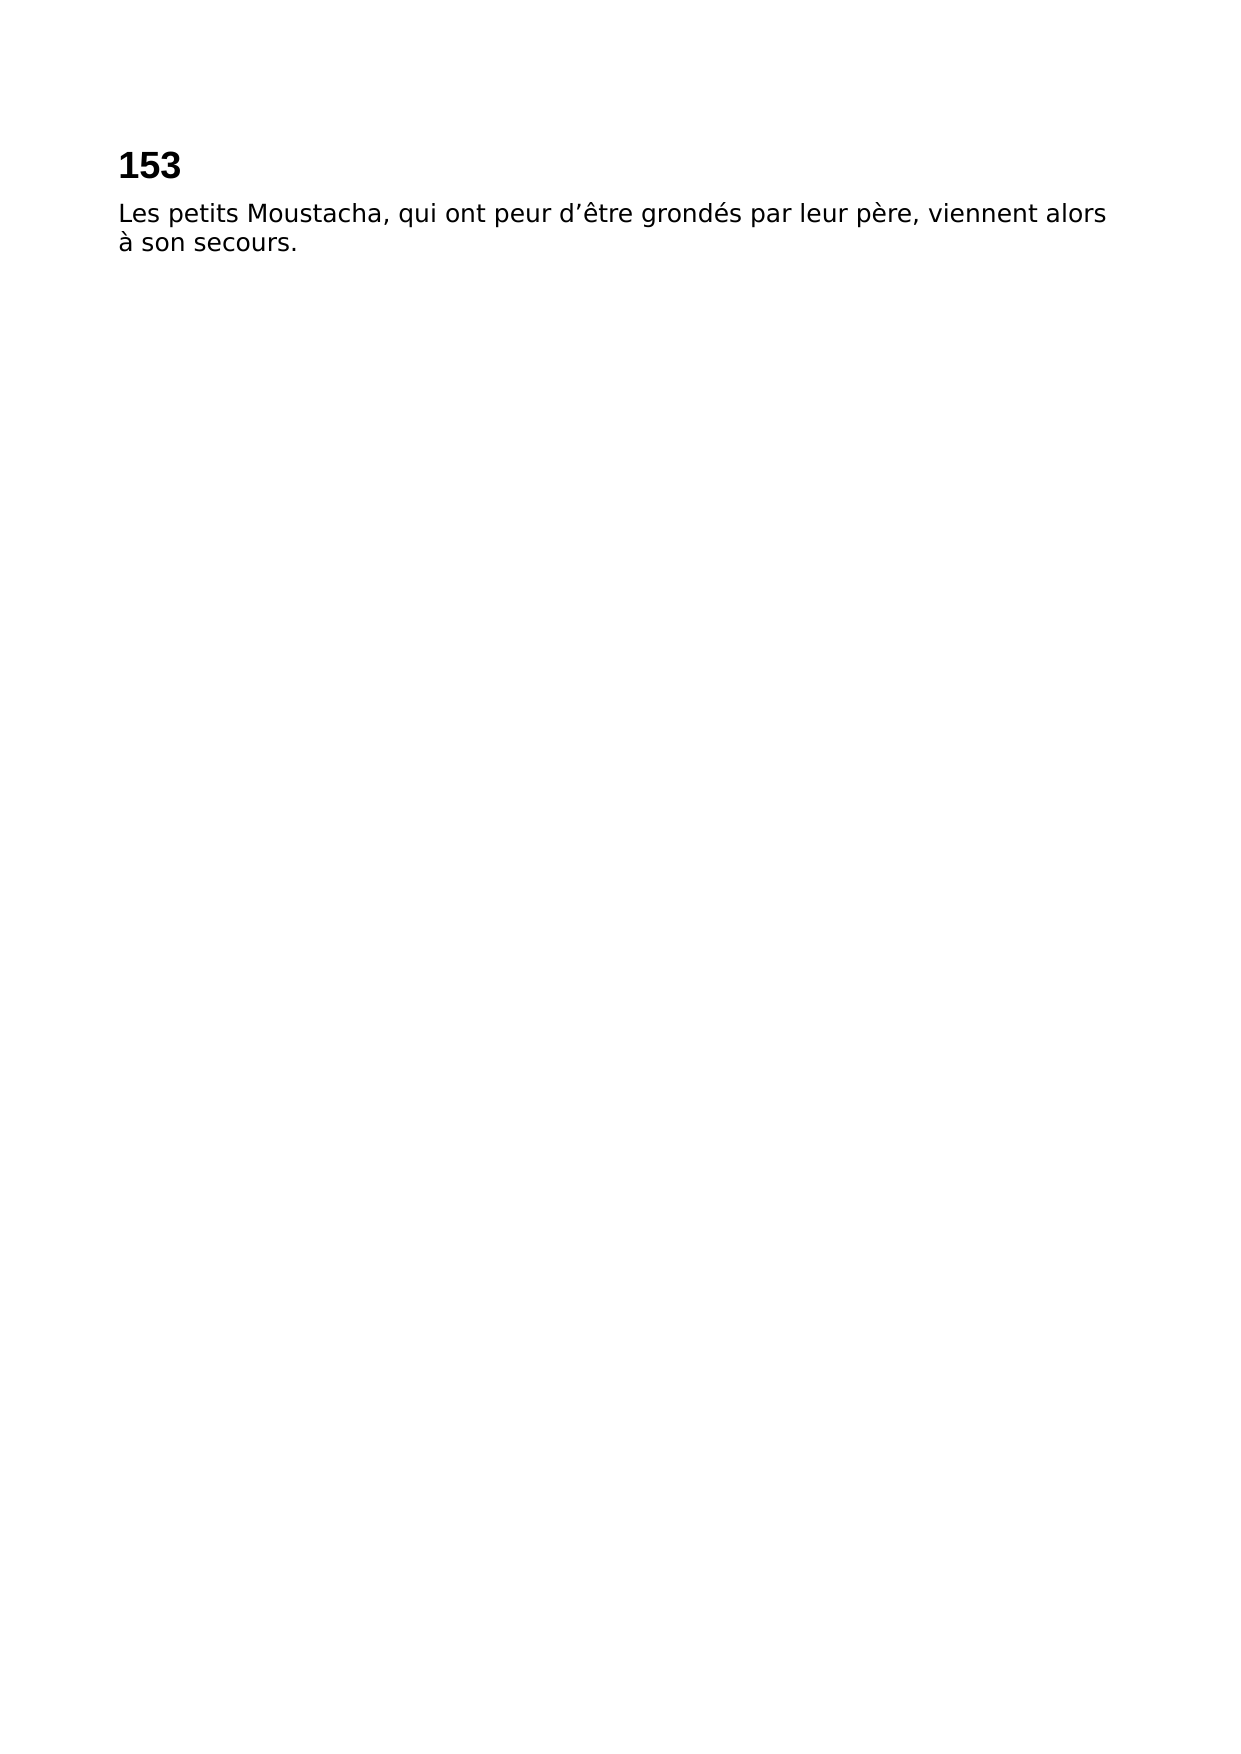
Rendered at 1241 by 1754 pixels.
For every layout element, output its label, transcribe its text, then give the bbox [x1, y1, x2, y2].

subtitle 153 [118, 143, 1122, 187]
text Les petits Moustacha, qui ont peur d’être grondés par leur père, viennent alors à son secours. [118, 199, 1122, 258]
